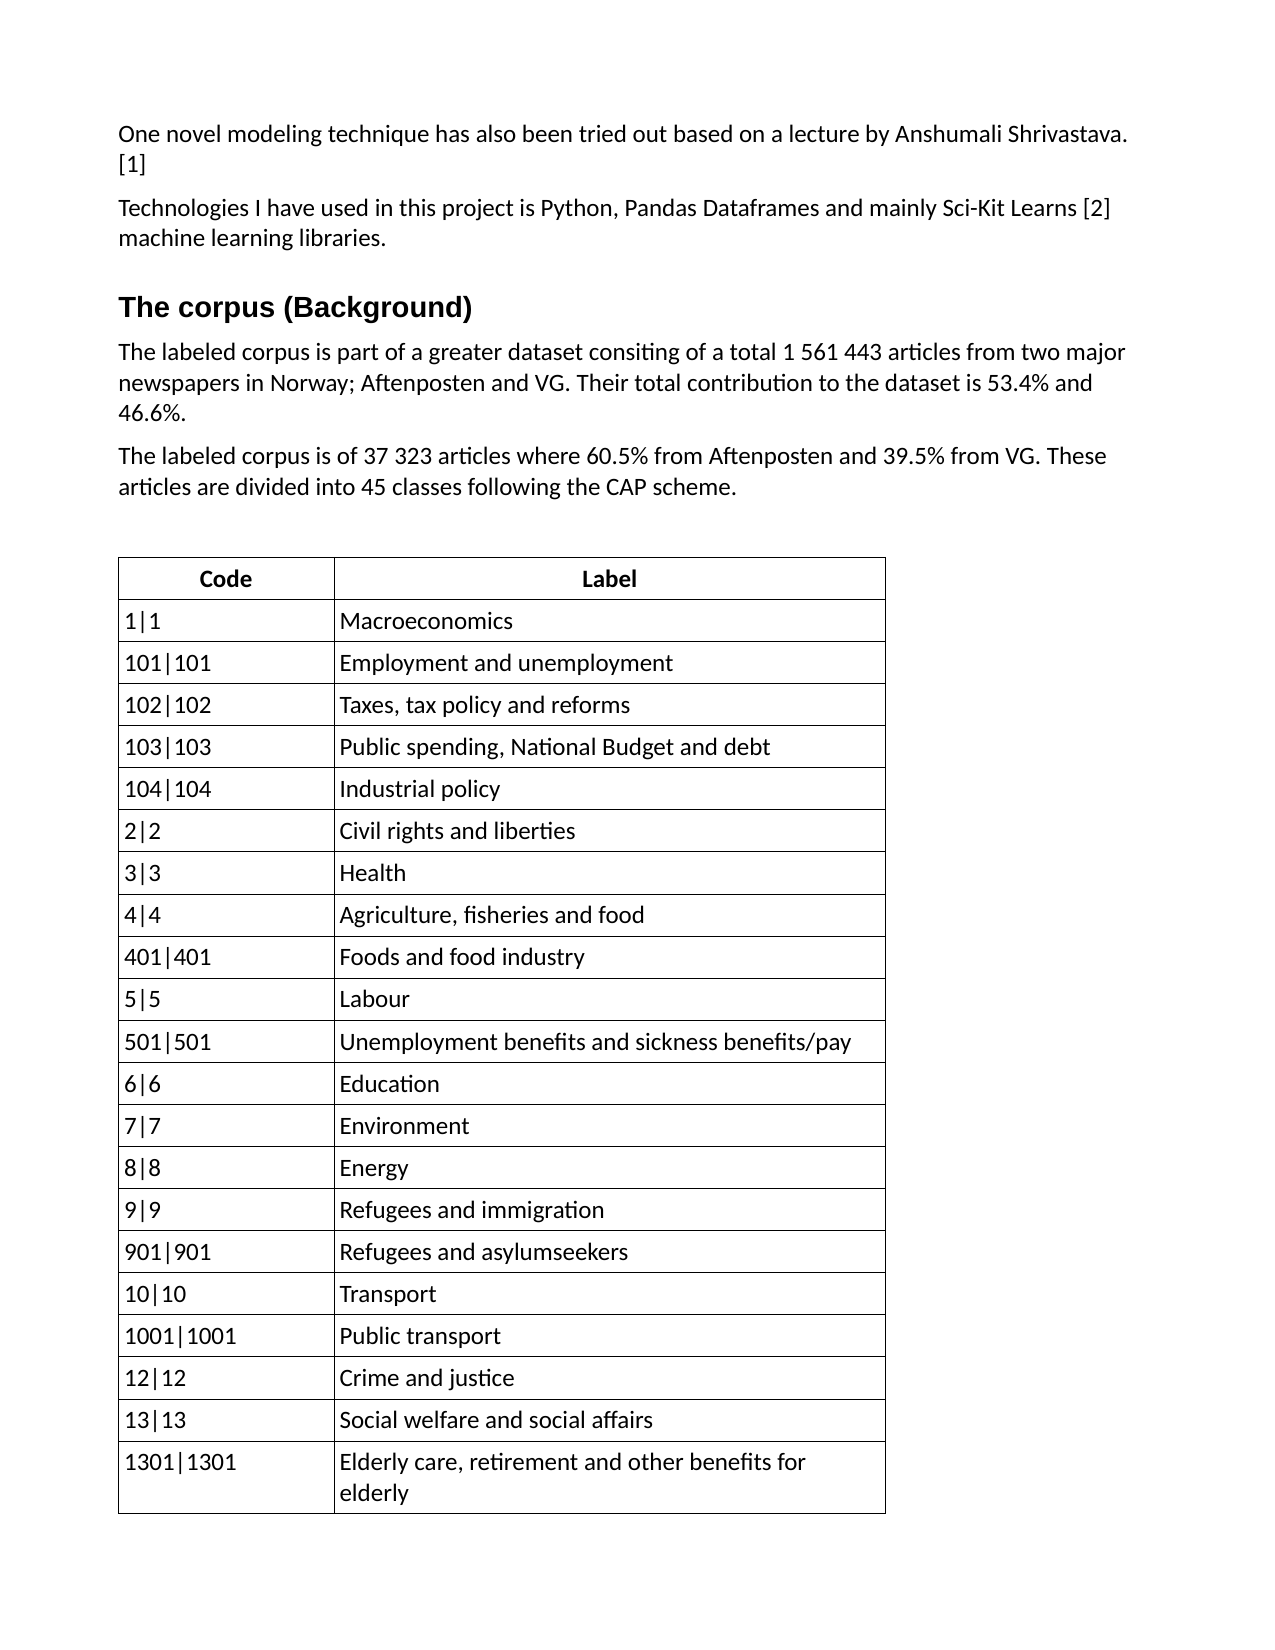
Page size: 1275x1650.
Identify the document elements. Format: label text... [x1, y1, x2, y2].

table_cell 401|401 [119, 937, 334, 978]
table_cell 10|10 [119, 1273, 334, 1314]
table_cell Transport [335, 1273, 885, 1314]
table_cell Agriculture, fisheries and food [335, 895, 885, 936]
table_cell Education [335, 1063, 885, 1104]
table_cell Social welfare and social affairs [335, 1400, 885, 1441]
table_cell Employment and unemployment [335, 642, 885, 683]
subtitle The corpus (Background) [118, 290, 1157, 324]
table_cell Health [335, 852, 885, 893]
table_cell Public spending, National Budget and debt [335, 726, 885, 767]
table_cell Taxes, tax policy and reforms [335, 684, 885, 725]
table_cell 9|9 [119, 1189, 334, 1230]
table_cell 1001|1001 [119, 1315, 334, 1356]
table_cell 104|104 [119, 768, 334, 809]
table_cell Labour [335, 979, 885, 1020]
table_cell 5|5 [119, 979, 334, 1020]
table_cell Macroeconomics [335, 600, 885, 641]
table_cell 901|901 [119, 1231, 334, 1272]
table_header Code [119, 558, 334, 599]
table_cell Crime and justice [335, 1357, 885, 1398]
table_cell 6|6 [119, 1063, 334, 1104]
table_cell Unemployment benefits and sickness benefits/pay [335, 1021, 885, 1062]
table_cell Energy [335, 1147, 885, 1188]
table_cell 12|12 [119, 1357, 334, 1398]
table_header Label [335, 558, 885, 599]
table_cell 4|4 [119, 895, 334, 936]
table_cell 101|101 [119, 642, 334, 683]
table_cell 2|2 [119, 810, 334, 851]
text The labeled corpus is part of a greater dataset consiting of a total 1 561 443 articles from two major newspapers in Norway; Aftenposten and VG. Their total contribution to the dataset is 53.4% and 46.6%. [118, 336, 1157, 428]
table_cell 3|3 [119, 852, 334, 893]
table_cell Foods and food industry [335, 937, 885, 978]
table_cell Elderly care, retirement and other benefits for elderly [335, 1442, 885, 1513]
table_cell Environment [335, 1105, 885, 1146]
table_cell Public transport [335, 1315, 885, 1356]
table_cell Industrial policy [335, 768, 885, 809]
text The labeled corpus is of 37 323 articles where 60.5% from Aftenposten and 39.5% from VG. These articles are divided into 45 classes following the CAP scheme. [118, 440, 1157, 501]
table_cell Civil rights and liberties [335, 810, 885, 851]
table_cell 103|103 [119, 726, 334, 767]
table_cell 8|8 [119, 1147, 334, 1188]
table_cell 1|1 [119, 600, 334, 641]
table_cell 501|501 [119, 1021, 334, 1062]
table_cell Refugees and immigration [335, 1189, 885, 1230]
table_cell 7|7 [119, 1105, 334, 1146]
table_cell 102|102 [119, 684, 334, 725]
text One novel modeling technique has also been tried out based on a lecture by Anshumali Shrivastava. [1] [118, 118, 1157, 179]
table_cell 1301|1301 [119, 1442, 334, 1513]
text Technologies I have used in this project is Python, Pandas Dataframes and mainly Sci-Kit Learns [2] machine learning libraries. [118, 192, 1157, 253]
table_cell 13|13 [119, 1400, 334, 1441]
table_cell Refugees and asylumseekers [335, 1231, 885, 1272]
